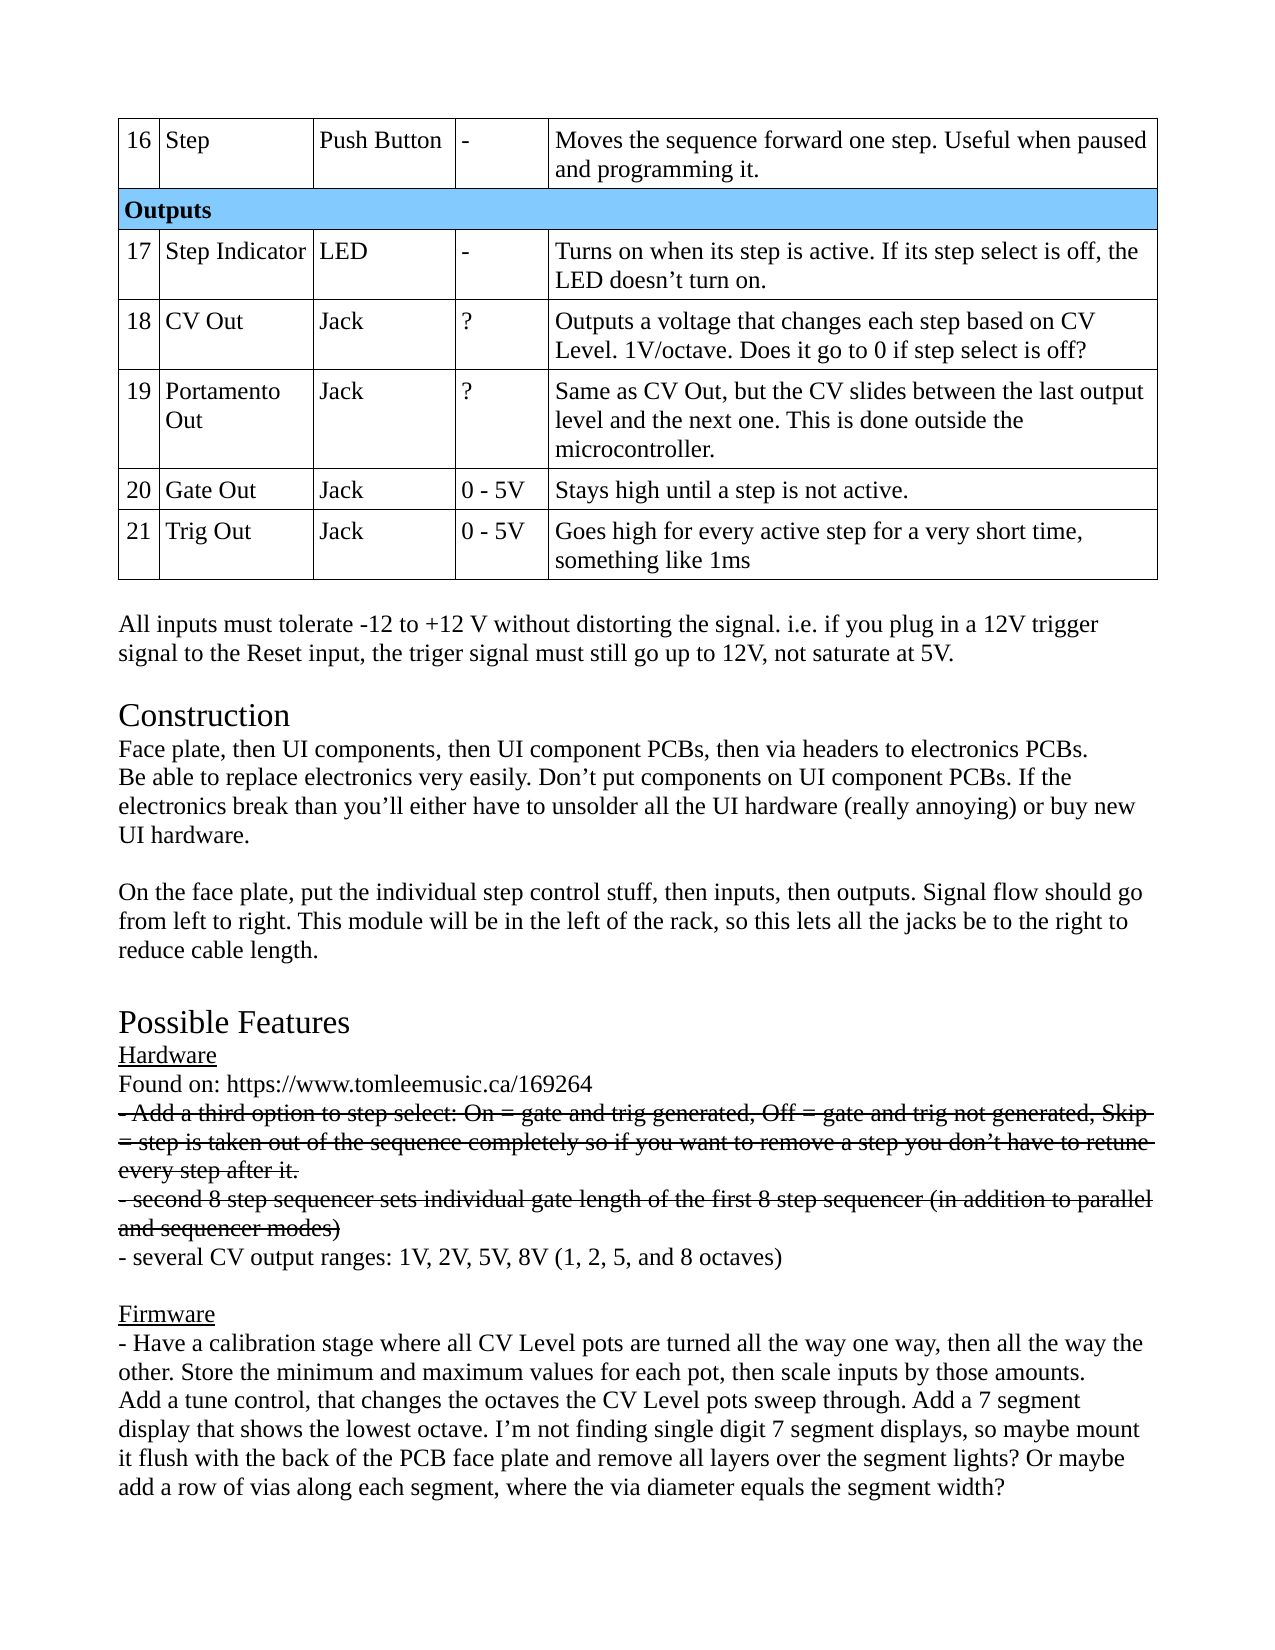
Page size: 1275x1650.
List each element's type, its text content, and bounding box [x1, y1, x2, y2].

text Hardware [118, 1040, 1157, 1069]
table_cell Turns on when its step is active. If its step select is off, the LED doesn’t turn on. [549, 230, 1157, 299]
table_cell 20 [119, 469, 159, 509]
table_cell Jack [314, 510, 455, 579]
table_cell Jack [314, 370, 455, 468]
table_cell Push Button [314, 119, 455, 188]
table_cell Step [160, 119, 313, 188]
table_cell 17 [119, 230, 159, 299]
table_cell Goes high for every active step for a very short time, something like 1ms [549, 510, 1157, 579]
table_cell Step Indicator [160, 230, 313, 299]
table_cell Jack [314, 469, 455, 509]
table_cell Outputs a voltage that changes each step based on CV Level. 1V/octave. Does it go to 0 if step select is off? [549, 300, 1157, 369]
table_cell ? [456, 370, 548, 468]
text Firmware [118, 1299, 1157, 1328]
table_cell 18 [119, 300, 159, 369]
table_cell Moves the sequence forward one step. Useful when paused and programming it. [549, 119, 1157, 188]
text All inputs must tolerate -12 to +12 V without distorting the signal. i.e. if you plug in a 12V trigger signal to the Reset input, the triger signal must still go up to 12V, not saturate at 5V. [118, 609, 1157, 667]
text Face plate, then UI components, then UI component PCBs, then via headers to electronics PCBs. [118, 734, 1157, 762]
table_cell - [456, 230, 548, 299]
table_cell 16 [119, 119, 159, 188]
text On the face plate, put the individual step control stuff, then inputs, then outputs. Signal flow should go from left to right. This module will be in the left of the rack, so this lets all the jacks be to the right to reduce cable length. [118, 877, 1157, 964]
table_cell 19 [119, 370, 159, 468]
table_cell 21 [119, 510, 159, 579]
table_cell Same as CV Out, but the CV slides between the last output level and the next one. This is done outside the microcontroller. [549, 370, 1157, 468]
table_cell - [456, 119, 548, 188]
text - Have a calibration stage where all CV Level pots are turned all the way one way, then all the way the other. Store the minimum and maximum values for each pot, then scale inputs by those amounts. [118, 1328, 1157, 1385]
table_cell Portamento Out [160, 370, 313, 468]
table_cell CV Out [160, 300, 313, 369]
text - several CV output ranges: 1V, 2V, 5V, 8V (1, 2, 5, and 8 octaves) [118, 1242, 1157, 1270]
text Possible Features [118, 1002, 1157, 1040]
table_cell ? [456, 300, 548, 369]
table_cell 0 - 5V [456, 510, 548, 579]
table_cell Stays high until a step is not active. [549, 469, 1157, 509]
text Add a tune control, that changes the octaves the CV Level pots sweep through. Add a 7 segment display that shows the lowest octave. I’m not finding single digit 7 segment displays, so maybe mount it flush with the back of the PCB face plate and remove all layers over the segment lights? Or maybe add a row of vias along each segment, where the via diameter equals the segment width? [118, 1385, 1157, 1500]
table_cell LED [314, 230, 455, 299]
text - second 8 step sequencer sets individual gate length of the first 8 step sequencer (in addition to parallel and sequencer modes) [118, 1184, 1157, 1242]
text Be able to replace electronics very easily. Don’t put components on UI component PCBs. If the electronics break than you’ll either have to unsolder all the UI hardware (really annoying) or buy new UI hardware. [118, 762, 1157, 849]
table_cell Gate Out [160, 469, 313, 509]
table_cell Jack [314, 300, 455, 369]
text - Add a third option to step select: On = gate and trig generated, Off = gate and trig not generated, Skip = step is taken out of the sequence completely so if you want to remove a step you don’t have to retune every step after it. [118, 1098, 1157, 1184]
table_cell Trig Out [160, 510, 313, 579]
text Construction [118, 695, 1157, 734]
table_cell Outputs [119, 189, 1157, 229]
table_cell 0 - 5V [456, 469, 548, 509]
text Found on: https://www.tomleemusic.ca/169264 [118, 1069, 1157, 1098]
